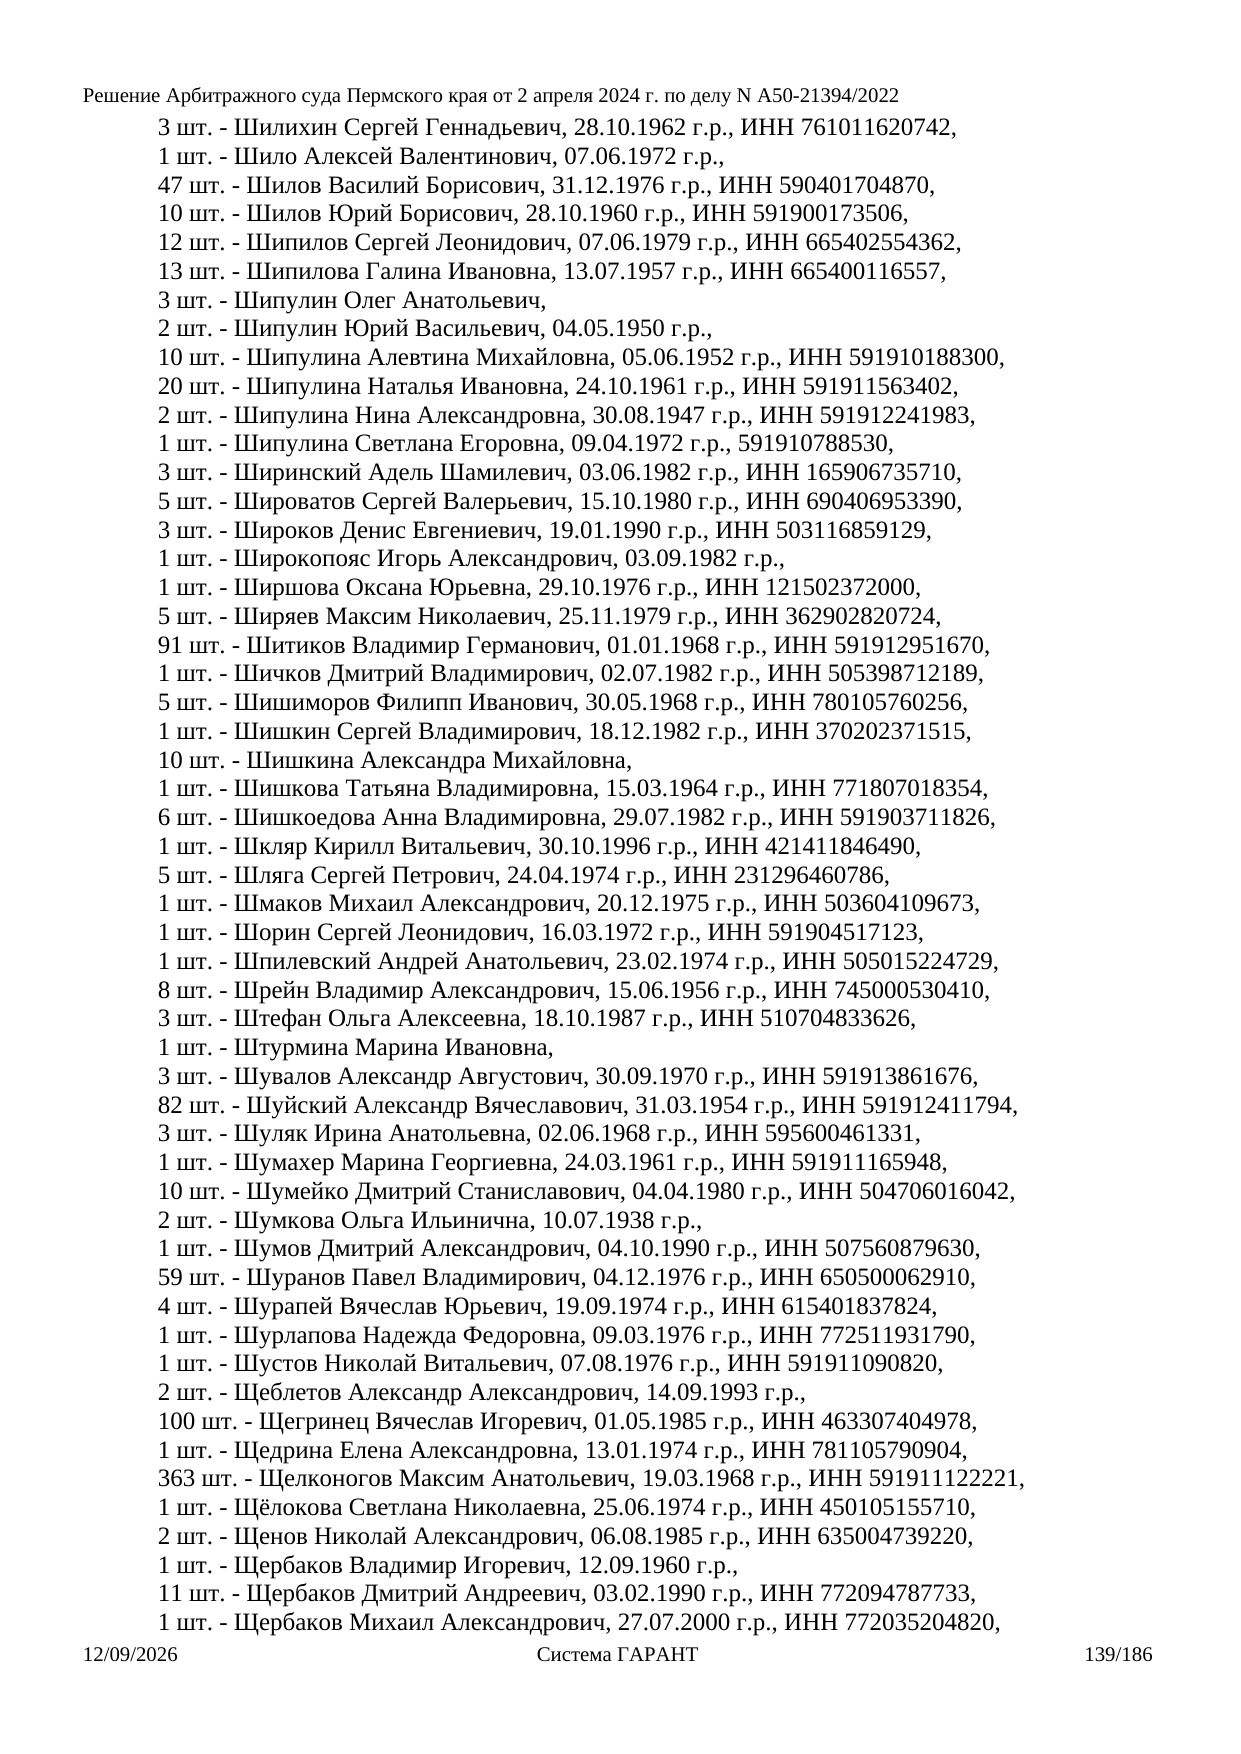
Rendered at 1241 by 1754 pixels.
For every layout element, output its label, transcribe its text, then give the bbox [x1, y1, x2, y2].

text 3 шт. - Шуляк Ирина Анатольевна, 02.06.1968 г.р., ИНН 595600461331, [83, 1118, 1157, 1147]
text 59 шт. - Шуранов Павел Владимирович, 04.12.1976 г.р., ИНН 650500062910, [83, 1262, 1157, 1291]
text 3 шт. - Штефан Ольга Алексеевна, 18.10.1987 г.р., ИНН 510704833626, [83, 1003, 1157, 1032]
text 1 шт. - Ширшова Оксана Юрьевна, 29.10.1976 г.р., ИНН 121502372000, [83, 572, 1157, 601]
text 47 шт. - Шилов Василий Борисович, 31.12.1976 г.р., ИНН 590401704870, [83, 170, 1157, 198]
text 2 шт. - Щенов Николай Александрович, 06.08.1985 г.р., ИНН 635004739220, [83, 1521, 1157, 1550]
text 1 шт. - Шумахер Марина Георгиевна, 24.03.1961 г.р., ИНН 591911165948, [83, 1147, 1157, 1176]
text 363 шт. - Щелконогов Максим Анатольевич, 19.03.1968 г.р., ИНН 591911122221, [83, 1463, 1157, 1492]
text 1 шт. - Щёлокова Светлана Николаевна, 25.06.1974 г.р., ИНН 450105155710, [83, 1492, 1157, 1521]
text 1 шт. - Широкопояс Игорь Александрович, 03.09.1982 г.р., [83, 543, 1157, 572]
text 3 шт. - Широков Денис Евгениевич, 19.01.1990 г.р., ИНН 503116859129, [83, 515, 1157, 543]
text 100 шт. - Щегринец Вячеслав Игоревич, 01.05.1985 г.р., ИНН 463307404978, [83, 1406, 1157, 1435]
text 2 шт. - Щеблетов Александр Александрович, 14.09.1993 г.р., [83, 1377, 1157, 1406]
text 10 шт. - Шипулина Алевтина Михайловна, 05.06.1952 г.р., ИНН 591910188300, [83, 342, 1157, 371]
text 5 шт. - Ширяев Максим Николаевич, 25.11.1979 г.р., ИНН 362902820724, [83, 601, 1157, 630]
text 3 шт. - Шувалов Александр Августович, 30.09.1970 г.р., ИНН 591913861676, [83, 1061, 1157, 1090]
text 1 шт. - Шпилевский Андрей Анатольевич, 23.02.1974 г.р., ИНН 505015224729, [83, 946, 1157, 975]
text 3 шт. - Ширинский Адель Шамилевич, 03.06.1982 г.р., ИНН 165906735710, [83, 457, 1157, 486]
text 10 шт. - Шишкина Александра Михайловна, [83, 745, 1157, 773]
text 1 шт. - Щедрина Елена Александровна, 13.01.1974 г.р., ИНН 781105790904, [83, 1435, 1157, 1463]
text 5 шт. - Широватов Сергей Валерьевич, 15.10.1980 г.р., ИНН 690406953390, [83, 486, 1157, 515]
text 1 шт. - Шкляр Кирилл Витальевич, 30.10.1996 г.р., ИНН 421411846490, [83, 831, 1157, 860]
text 10 шт. - Шилов Юрий Борисович, 28.10.1960 г.р., ИНН 591900173506, [83, 198, 1157, 227]
text 2 шт. - Шипулин Юрий Васильевич, 04.05.1950 г.р., [83, 313, 1157, 342]
text 6 шт. - Шишкоедова Анна Владимировна, 29.07.1982 г.р., ИНН 591903711826, [83, 802, 1157, 831]
text 5 шт. - Шишиморов Филипп Иванович, 30.05.1968 г.р., ИНН 780105760256, [83, 687, 1157, 716]
text 11 шт. - Щербаков Дмитрий Андреевич, 03.02.1990 г.р., ИНН 772094787733, [83, 1578, 1157, 1607]
text 2 шт. - Шипулина Нина Александровна, 30.08.1947 г.р., ИНН 591912241983, [83, 400, 1157, 428]
text 8 шт. - Шрейн Владимир Александрович, 15.06.1956 г.р., ИНН 745000530410, [83, 975, 1157, 1003]
text 1 шт. - Шило Алексей Валентинович, 07.06.1972 г.р., [83, 141, 1157, 170]
text 1 шт. - Шорин Сергей Леонидович, 16.03.1972 г.р., ИНН 591904517123, [83, 917, 1157, 946]
text 1 шт. - Щербаков Михаил Александрович, 27.07.2000 г.р., ИНН 772035204820, [83, 1607, 1157, 1636]
text 1 шт. - Штурмина Марина Ивановна, [83, 1032, 1157, 1061]
text 3 шт. - Шилихин Сергей Геннадьевич, 28.10.1962 г.р., ИНН 761011620742, [83, 112, 1157, 141]
text 5 шт. - Шляга Сергей Петрович, 24.04.1974 г.р., ИНН 231296460786, [83, 860, 1157, 888]
text 1 шт. - Шмаков Михаил Александрович, 20.12.1975 г.р., ИНН 503604109673, [83, 888, 1157, 917]
text 1 шт. - Шичков Дмитрий Владимирович, 02.07.1982 г.р., ИНН 505398712189, [83, 658, 1157, 687]
text 1 шт. - Шишкова Татьяна Владимировна, 15.03.1964 г.р., ИНН 771807018354, [83, 773, 1157, 802]
text 2 шт. - Шумкова Ольга Ильинична, 10.07.1938 г.р., [83, 1205, 1157, 1233]
text 13 шт. - Шипилова Галина Ивановна, 13.07.1957 г.р., ИНН 665400116557, [83, 256, 1157, 285]
text 82 шт. - Шуйский Александр Вячеславович, 31.03.1954 г.р., ИНН 591912411794, [83, 1090, 1157, 1118]
text 4 шт. - Шурапей Вячеслав Юрьевич, 19.09.1974 г.р., ИНН 615401837824, [83, 1291, 1157, 1320]
text 1 шт. - Шумов Дмитрий Александрович, 04.10.1990 г.р., ИНН 507560879630, [83, 1233, 1157, 1262]
text 10 шт. - Шумейко Дмитрий Станиславович, 04.04.1980 г.р., ИНН 504706016042, [83, 1176, 1157, 1205]
text 20 шт. - Шипулина Наталья Ивановна, 24.10.1961 г.р., ИНН 591911563402, [83, 371, 1157, 400]
text 1 шт. - Шустов Николай Витальевич, 07.08.1976 г.р., ИНН 591911090820, [83, 1348, 1157, 1377]
text 91 шт. - Шитиков Владимир Германович, 01.01.1968 г.р., ИНН 591912951670, [83, 630, 1157, 658]
text 1 шт. - Шурлапова Надежда Федоровна, 09.03.1976 г.р., ИНН 772511931790, [83, 1320, 1157, 1348]
text 1 шт. - Щербаков Владимир Игоревич, 12.09.1960 г.р., [83, 1550, 1157, 1578]
text 1 шт. - Шипулина Светлана Егоровна, 09.04.1972 г.р., 591910788530, [83, 428, 1157, 457]
text 1 шт. - Шишкин Сергей Владимирович, 18.12.1982 г.р., ИНН 370202371515, [83, 716, 1157, 745]
text 3 шт. - Шипулин Олег Анатольевич, [83, 285, 1157, 313]
text 12 шт. - Шипилов Сергей Леонидович, 07.06.1979 г.р., ИНН 665402554362, [83, 227, 1157, 256]
